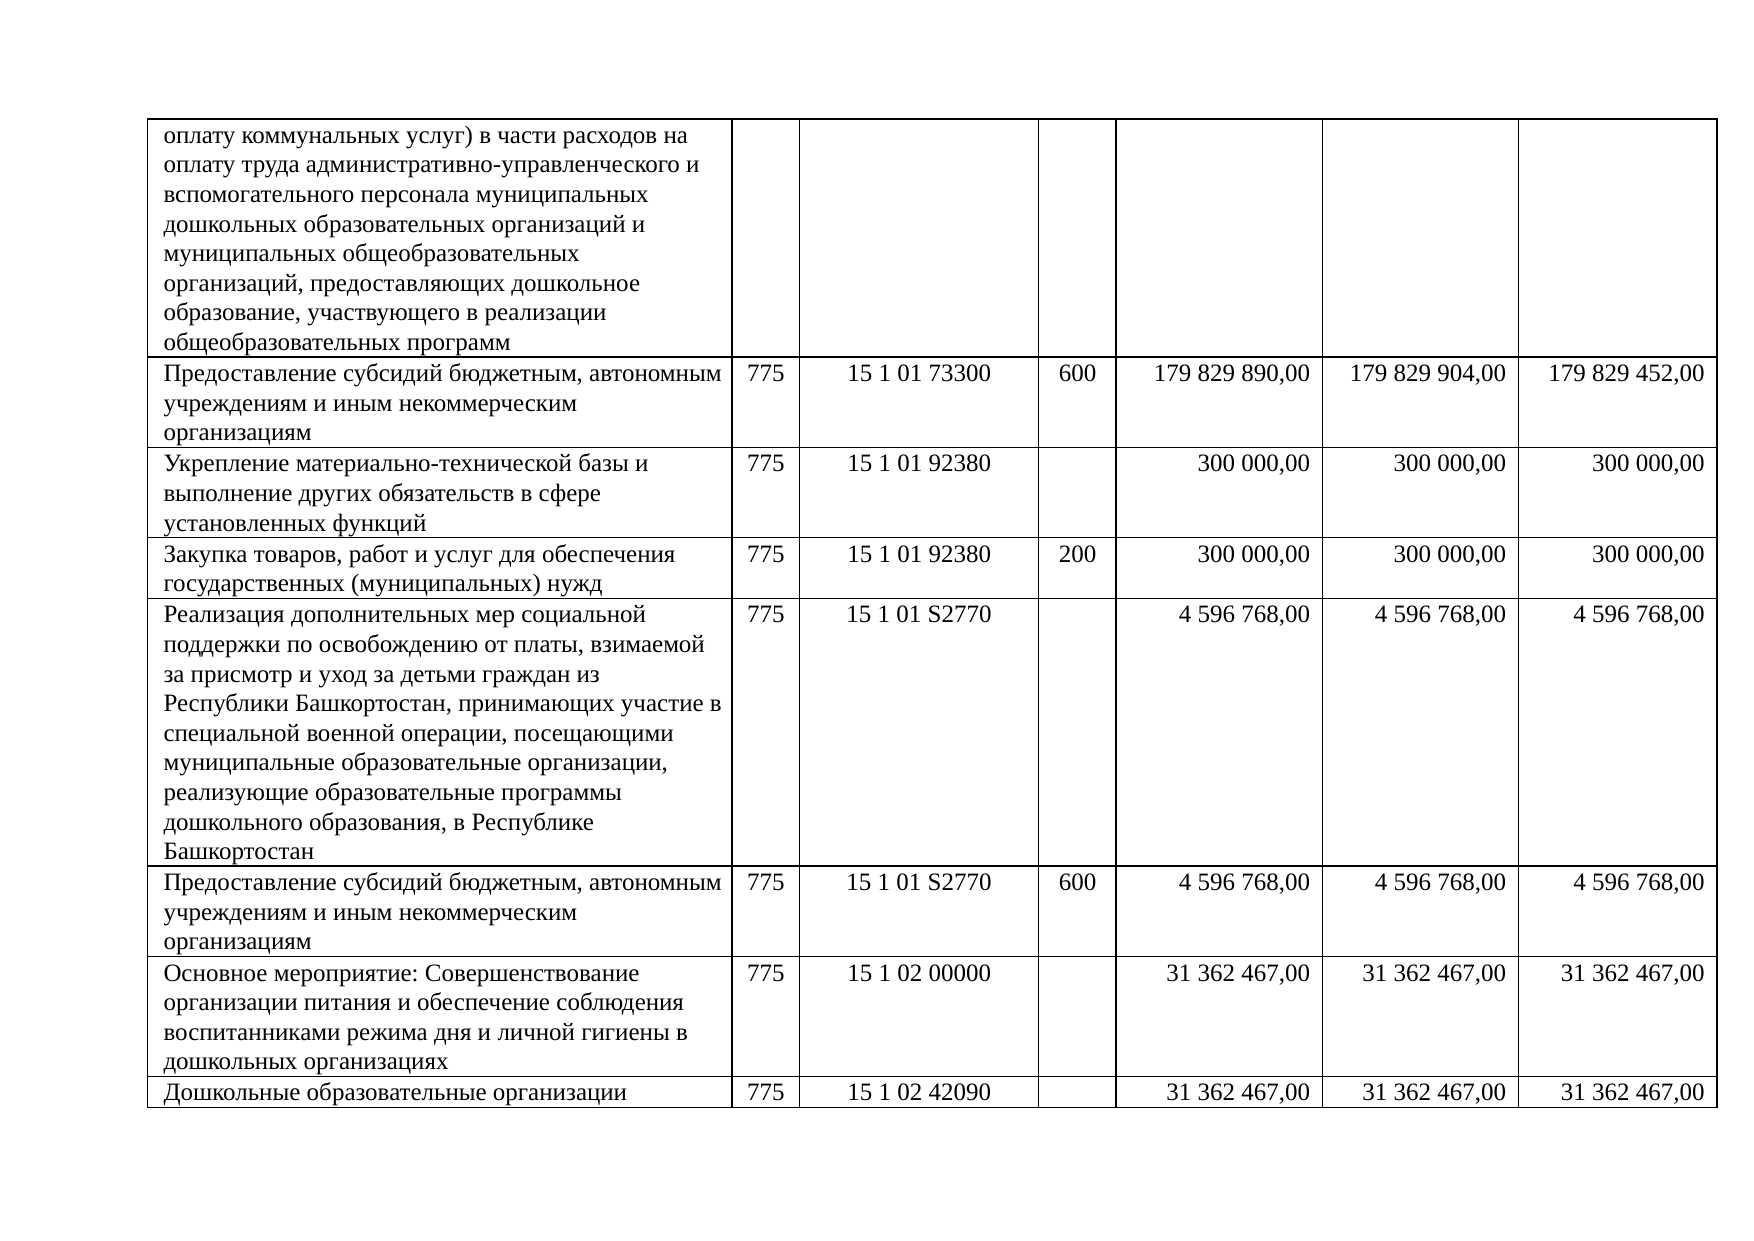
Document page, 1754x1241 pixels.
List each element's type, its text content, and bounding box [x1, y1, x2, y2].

table_cell 775 [733, 448, 799, 537]
table_cell [1039, 448, 1115, 537]
table_cell 15 1 01 73300 [800, 358, 1038, 447]
table_cell 4 596 768,00 [1117, 867, 1322, 956]
table_cell 179 829 890,00 [1117, 358, 1322, 447]
table_cell 15 1 02 42090 [800, 1077, 1038, 1107]
table_cell Основное мероприятие: Совершенствование организации питания и обеспечение соблюдения воспитанниками режима дня и личной гигиены в дошкольных организациях [148, 957, 731, 1076]
table_cell 4 596 768,00 [1323, 867, 1518, 956]
table_cell 31 362 467,00 [1519, 957, 1716, 1076]
table_cell Предоставление субсидий бюджетным, автономным учреждениям и иным некоммерческим организациям [148, 867, 731, 956]
table_cell 600 [1039, 867, 1115, 956]
table_cell 4 596 768,00 [1519, 599, 1716, 865]
table_cell оплату коммунальных услуг) в части расходов на оплату труда административно-управленческого и вспомогательного персонала муниципальных дошкольных образовательных организаций и муниципальных общеобразовательных организаций, предоставляющих дошкольное образование, участвующего в реализации общеобразовательных программ [148, 120, 731, 356]
table_cell 31 362 467,00 [1117, 1077, 1322, 1107]
table_cell [1039, 1077, 1115, 1107]
table_cell 775 [733, 867, 799, 956]
table_cell 4 596 768,00 [1117, 599, 1322, 865]
table_cell 4 596 768,00 [1519, 867, 1716, 956]
table_cell 200 [1039, 538, 1115, 598]
table_cell 31 362 467,00 [1117, 957, 1322, 1076]
table_cell 15 1 01 92380 [800, 538, 1038, 598]
table_cell 775 [733, 358, 799, 447]
table_cell 179 829 452,00 [1519, 358, 1716, 447]
table_cell [1519, 120, 1716, 356]
table_cell 600 [1039, 358, 1115, 447]
table_cell 31 362 467,00 [1323, 957, 1518, 1076]
table_cell 300 000,00 [1117, 538, 1322, 598]
table_cell [1039, 120, 1115, 356]
table_cell Закупка товаров, работ и услуг для обеспечения государственных (муниципальных) нужд [148, 538, 731, 598]
table_cell Укрепление материально-технической базы и выполнение других обязательств в сфере установленных функций [148, 448, 731, 537]
table_cell 300 000,00 [1117, 448, 1322, 537]
table_cell 15 1 01 S2770 [800, 867, 1038, 956]
table_cell 300 000,00 [1323, 538, 1518, 598]
table_cell 31 362 467,00 [1323, 1077, 1518, 1107]
table_cell [733, 120, 799, 356]
table_cell 15 1 01 S2770 [800, 599, 1038, 865]
table_cell Дошкольные образовательные организации [148, 1077, 731, 1107]
table_cell 775 [733, 538, 799, 598]
table_cell 775 [733, 957, 799, 1076]
table_cell Реализация дополнительных мер социальной поддержки по освобождению от платы, взимаемой за присмотр и уход за детьми граждан из Республики Башкортостан, принимающих участие в специальной военной операции, посещающими муниципальные образовательные организации, реализующие образовательные программы дошкольного образования, в Республике Башкортостан [148, 599, 731, 865]
table_cell 15 1 02 00000 [800, 957, 1038, 1076]
table_cell 15 1 01 92380 [800, 448, 1038, 537]
table_cell [1323, 120, 1518, 356]
table_cell Предоставление субсидий бюджетным, автономным учреждениям и иным некоммерческим организациям [148, 358, 731, 447]
table_cell 300 000,00 [1323, 448, 1518, 537]
table_cell [800, 120, 1038, 356]
table_cell 775 [733, 1077, 799, 1107]
table_cell [1039, 957, 1115, 1076]
table_cell [1117, 120, 1322, 356]
table_cell 300 000,00 [1519, 538, 1716, 598]
table_cell [1039, 599, 1115, 865]
table_cell 300 000,00 [1519, 448, 1716, 537]
table_cell 4 596 768,00 [1323, 599, 1518, 865]
table_cell 31 362 467,00 [1519, 1077, 1716, 1107]
table_cell 179 829 904,00 [1323, 358, 1518, 447]
table_cell 775 [733, 599, 799, 865]
